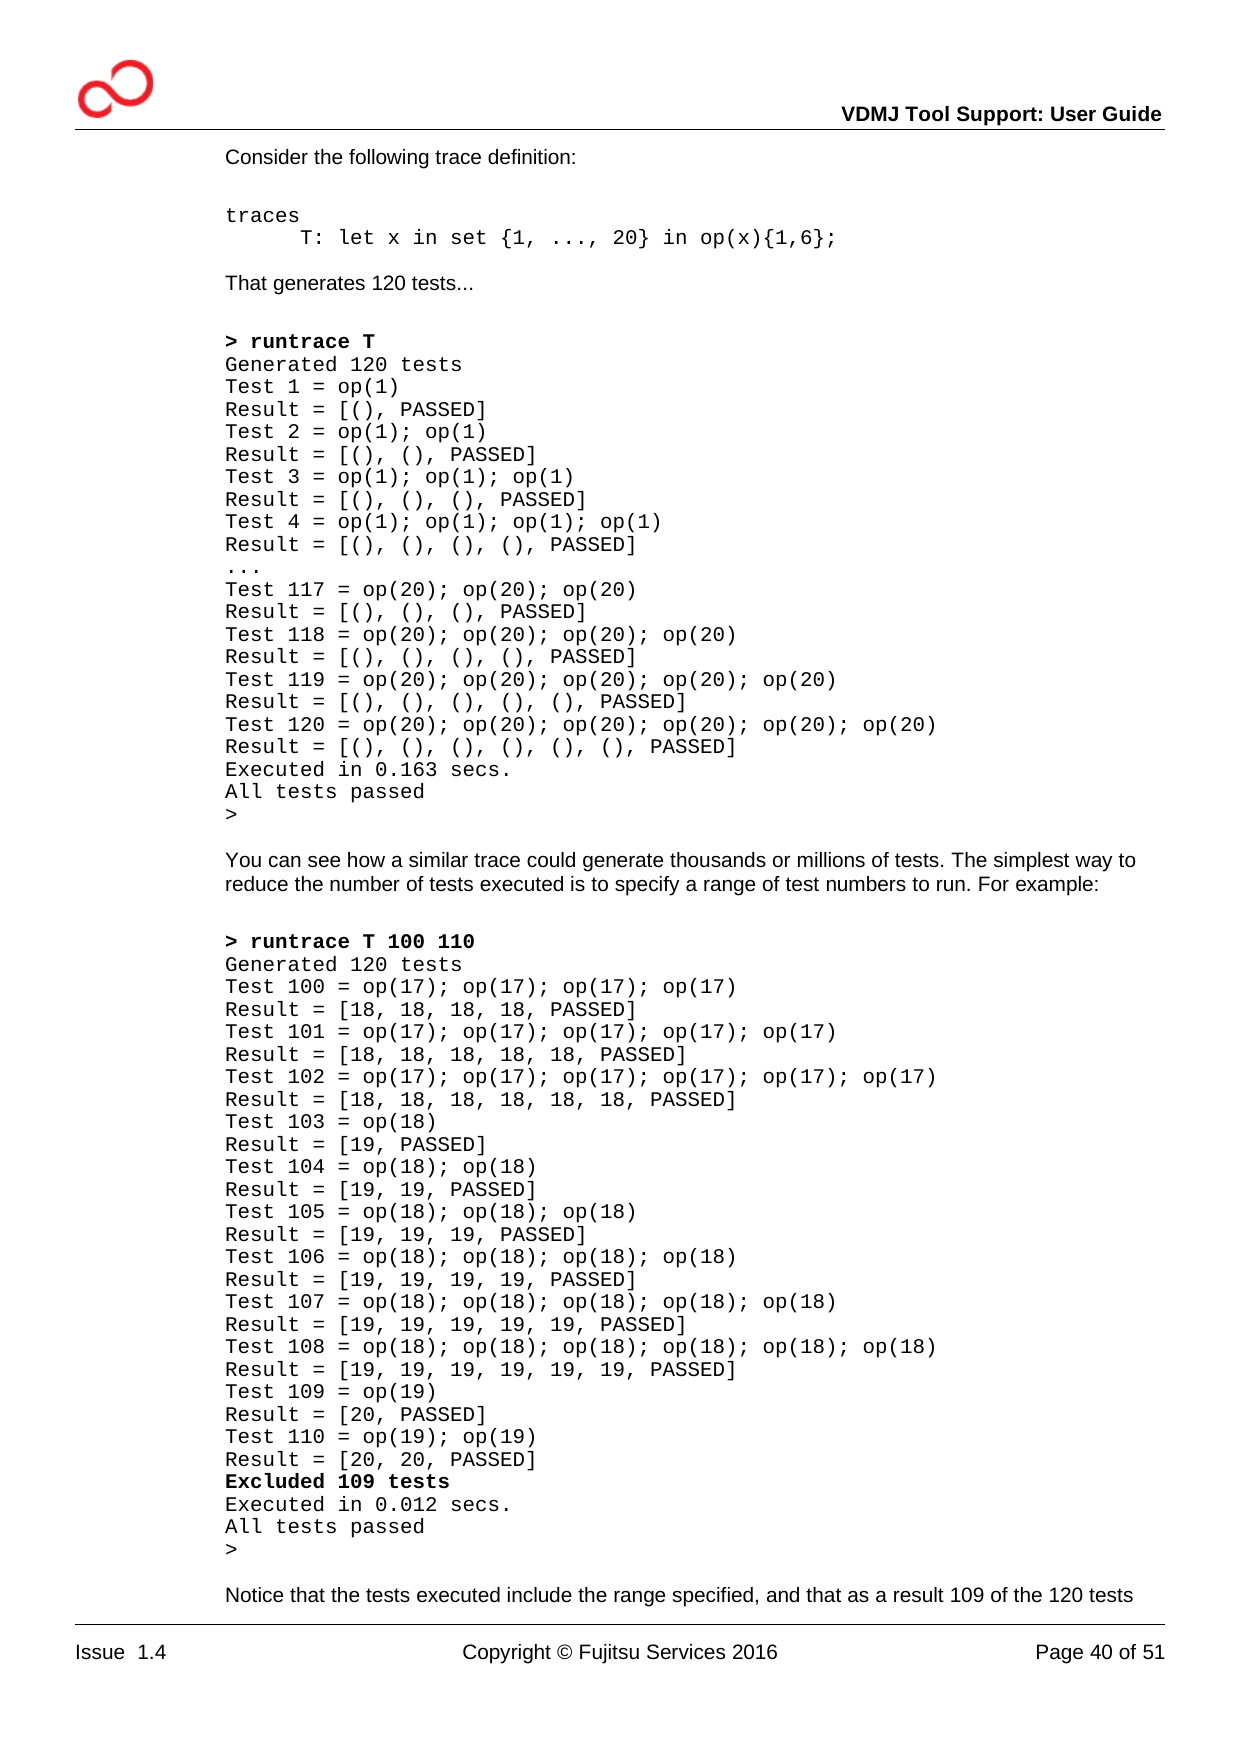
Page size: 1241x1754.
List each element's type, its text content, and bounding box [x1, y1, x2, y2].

text traces [225, 204, 1165, 227]
text Result = [18, 18, 18, 18, 18, PASSED] [225, 1043, 1165, 1066]
text Test 102 = op(17); op(17); op(17); op(17); op(17); op(17) [225, 1066, 1165, 1088]
text Result = [19, 19, PASSED] [225, 1178, 1165, 1201]
text Test 109 = op(19) [225, 1381, 1165, 1403]
text Generated 120 tests [225, 953, 1165, 976]
text Result = [(), (), (), (), PASSED] [225, 533, 1165, 556]
text Test 106 = op(18); op(18); op(18); op(18) [225, 1246, 1165, 1268]
text Result = [18, 18, 18, 18, PASSED] [225, 998, 1165, 1021]
text Excluded 109 tests [225, 1471, 1165, 1493]
text Result = [(), (), (), PASSED] [225, 488, 1165, 511]
text Result = [19, 19, 19, 19, 19, 19, PASSED] [225, 1358, 1165, 1381]
text Test 120 = op(20); op(20); op(20); op(20); op(20); op(20) [225, 713, 1165, 736]
text Result = [20, PASSED] [225, 1403, 1165, 1426]
text Executed in 0.012 secs. [225, 1493, 1165, 1516]
text Notice that the tests executed include the range specified, and that as a result 109 of the 120 tests [225, 1583, 1165, 1607]
text Test 117 = op(20); op(20); op(20) [225, 578, 1165, 601]
text Test 118 = op(20); op(20); op(20); op(20) [225, 623, 1165, 646]
picture [78, 52, 153, 128]
text Result = [19, PASSED] [225, 1133, 1165, 1156]
text Test 2 = op(1); op(1) [225, 421, 1165, 443]
text Test 3 = op(1); op(1); op(1) [225, 466, 1165, 488]
text Test 103 = op(18) [225, 1111, 1165, 1133]
text Test 105 = op(18); op(18); op(18) [225, 1201, 1165, 1223]
text Executed in 0.163 secs. [225, 758, 1165, 781]
text All tests passed [225, 1516, 1165, 1538]
text Result = [18, 18, 18, 18, 18, 18, PASSED] [225, 1088, 1165, 1111]
text > [225, 803, 1165, 826]
text Result = [20, 20, PASSED] [225, 1448, 1165, 1471]
text T: let x in set {1, ..., 20} in op(x){1,6}; [225, 227, 1165, 249]
text > [225, 1538, 1165, 1561]
text Test 108 = op(18); op(18); op(18); op(18); op(18); op(18) [225, 1336, 1165, 1358]
text Generated 120 tests [225, 353, 1165, 376]
text Result = [19, 19, 19, PASSED] [225, 1223, 1165, 1246]
text Result = [19, 19, 19, 19, 19, PASSED] [225, 1313, 1165, 1336]
text Consider the following trace definition: [225, 145, 1165, 169]
text Result = [19, 19, 19, 19, PASSED] [225, 1268, 1165, 1291]
text Test 104 = op(18); op(18) [225, 1156, 1165, 1178]
text Test 4 = op(1); op(1); op(1); op(1) [225, 511, 1165, 533]
text Result = [(), (), (), (), (), PASSED] [225, 691, 1165, 713]
text Result = [(), (), (), PASSED] [225, 601, 1165, 623]
text Result = [(), (), (), (), (), (), PASSED] [225, 736, 1165, 758]
text Test 107 = op(18); op(18); op(18); op(18); op(18) [225, 1291, 1165, 1313]
text Result = [(), PASSED] [225, 398, 1165, 421]
text > runtrace T [225, 331, 1165, 353]
text Test 1 = op(1) [225, 376, 1165, 398]
text Result = [(), (), PASSED] [225, 443, 1165, 466]
text Result = [(), (), (), (), PASSED] [225, 646, 1165, 668]
text > runtrace T 100 110 [225, 931, 1165, 953]
text Test 119 = op(20); op(20); op(20); op(20); op(20) [225, 668, 1165, 691]
text You can see how a similar trace could generate thousands or millions of tests. The simplest way to reduce the number of tests executed is to specify a range of test numbers to run. For example: [225, 848, 1165, 896]
text Test 110 = op(19); op(19) [225, 1426, 1165, 1448]
text All tests passed [225, 781, 1165, 803]
text Test 101 = op(17); op(17); op(17); op(17); op(17) [225, 1021, 1165, 1043]
text ... [225, 556, 1165, 578]
text Test 100 = op(17); op(17); op(17); op(17) [225, 976, 1165, 998]
text That generates 120 tests... [225, 272, 1165, 296]
